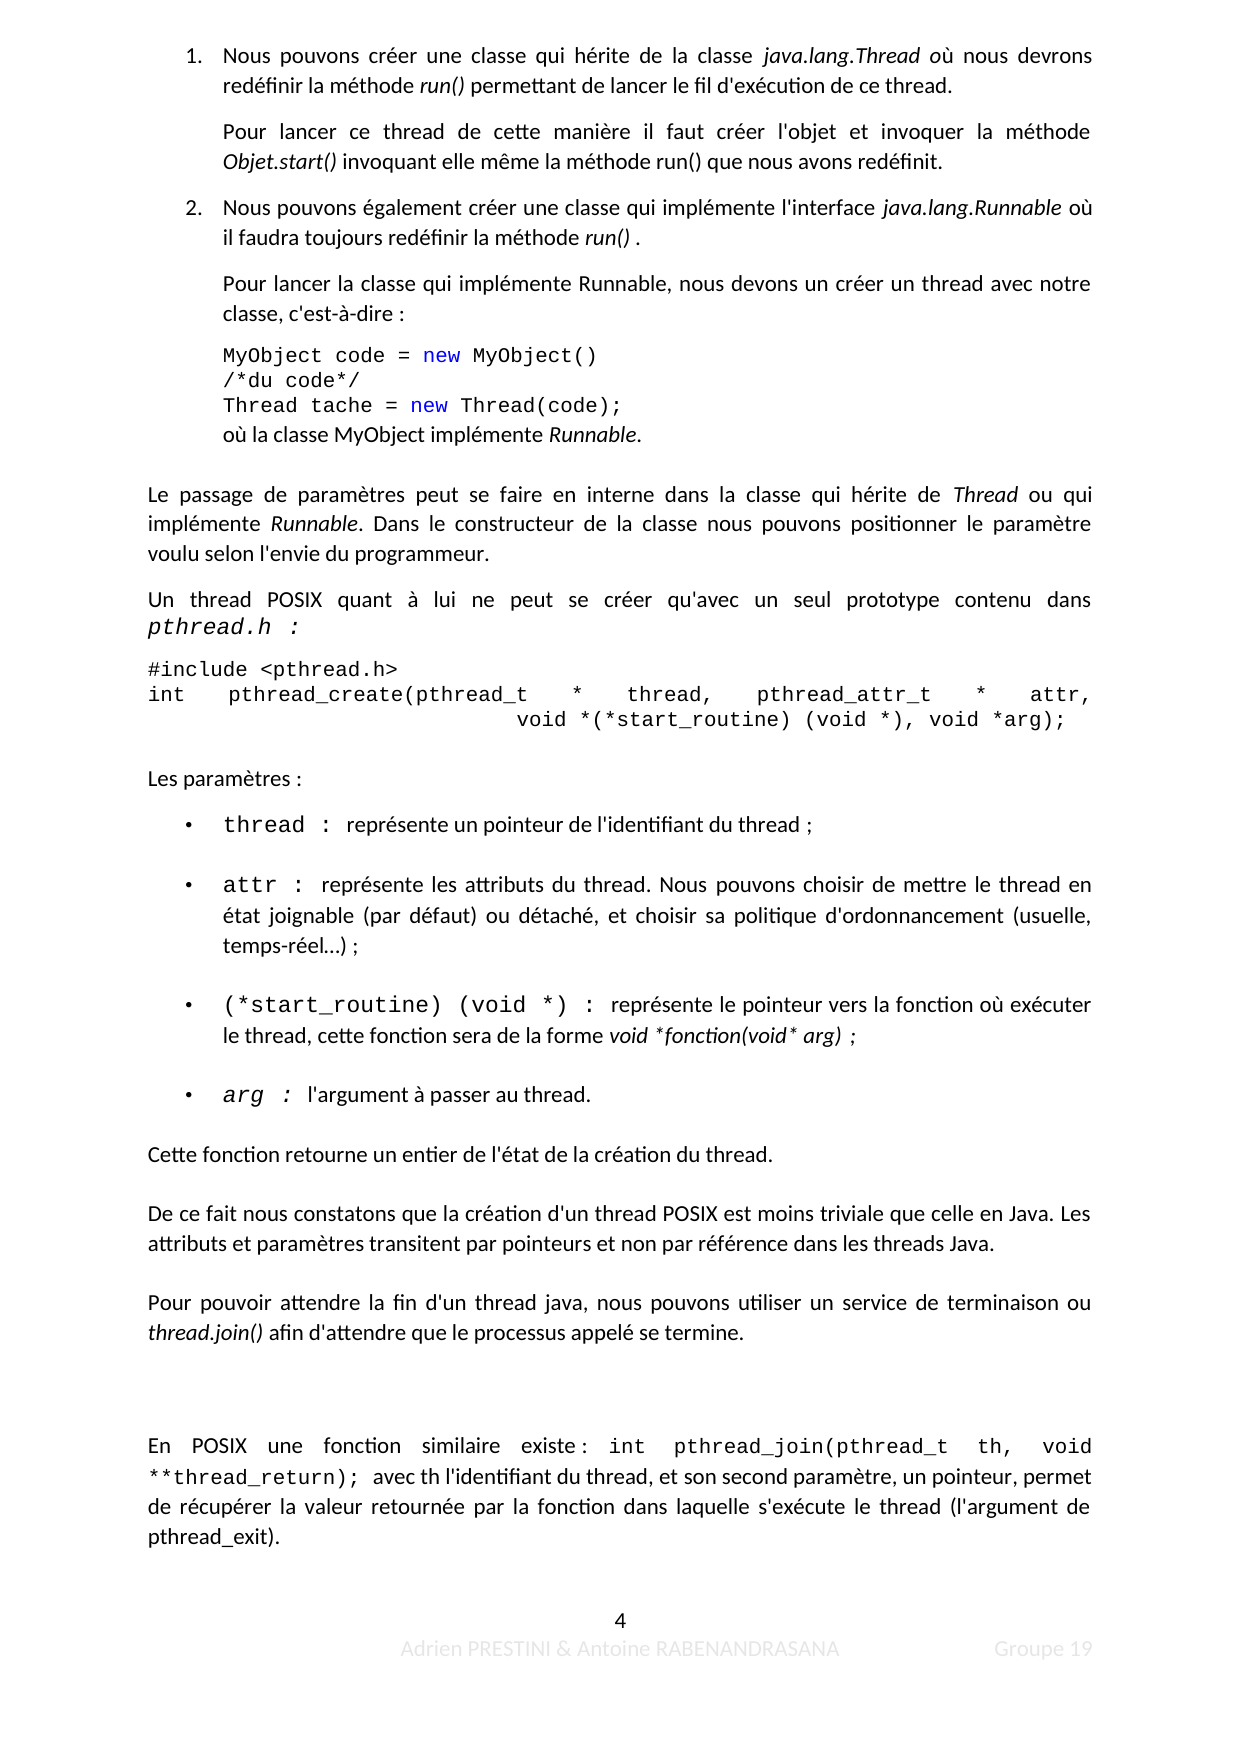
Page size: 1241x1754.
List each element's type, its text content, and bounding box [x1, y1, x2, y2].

text int pthread_create(pthread_t * thread, pthread_attr_t * attr, void *(*start_routine) (void *), void *arg); [148, 684, 1093, 733]
text En POSIX une fonction similaire existe : int pthread_join(pthread_t th, void **thread_return); avec th l'identifiant du thread, et son second paramètre, un pointeur, permet de récupérer la valeur retournée par la fonction dans laquelle s'exécute le thread (l'argument de pthread_exit). [148, 1432, 1093, 1550]
list où la classe MyObject implémente Runnable. [185, 421, 1093, 448]
list Nous pouvons créer une classe qui hérite de la classe java.lang.Thread où nous devrons redéfinir la méthode run() permettant de lancer le fil d'exécution de ce thread. [185, 41, 1093, 99]
text De ce fait nous constatons que la création d'un thread POSIX est moins triviale que celle en Java. Les attributs et paramètres transitent par pointeurs et non par référence dans les threads Java. [148, 1199, 1093, 1257]
text Pour pouvoir attendre la fin d'un thread java, nous pouvons utiliser un service de terminaison ou thread.join() afin d'attendre que le processus appelé se termine. [148, 1288, 1093, 1346]
list thread : représente un pointeur de l'identifiant du thread ; [185, 810, 1093, 839]
list /*du code*/ [185, 371, 1093, 394]
text Les paramètres : [148, 764, 1093, 792]
text #include <pthread.h> [148, 659, 1093, 683]
list Thread tache = new Thread(code); [185, 396, 1093, 419]
list arg : l'argument à passer au thread. [185, 1080, 1093, 1109]
list Nous pouvons également créer une classe qui implémente l'interface java.lang.Runnable où il faudra toujours redéfinir la méthode run() . [185, 193, 1093, 251]
text Cette fonction retourne un entier de l'état de la création du thread. [148, 1140, 1093, 1168]
list Pour lancer la classe qui implémente Runnable, nous devons un créer un thread avec notre classe, c'est-à-dire : [185, 269, 1093, 327]
list MyObject code = new MyObject() [185, 346, 1093, 369]
list (*start_routine) (void *) : représente le pointeur vers la fonction où exécuter le thread, cette fonction sera de la forme void *fonction(void* arg) ; [185, 990, 1093, 1049]
list attr : représente les attributs du thread. Nous pouvons choisir de mettre le thread en état joignable (par défaut) ou détaché, et choisir sa politique d'ordonnancement (usuelle, temps-réel…) ; [185, 870, 1093, 959]
text Le passage de paramètres peut se faire en interne dans la classe qui hérite de Thread ou qui implémente Runnable. Dans le constructeur de la classe nous pouvons positionner le paramètre voulu selon l'envie du programmeur. [148, 480, 1093, 567]
list Pour lancer ce thread de cette manière il faut créer l'objet et invoquer la méthode Objet.start() invoquant elle même la méthode run() que nous avons redéfinit. [185, 117, 1093, 175]
text Un thread POSIX quant à lui ne peut se créer qu'avec un seul prototype contenu dans pthread.h : [148, 586, 1093, 641]
